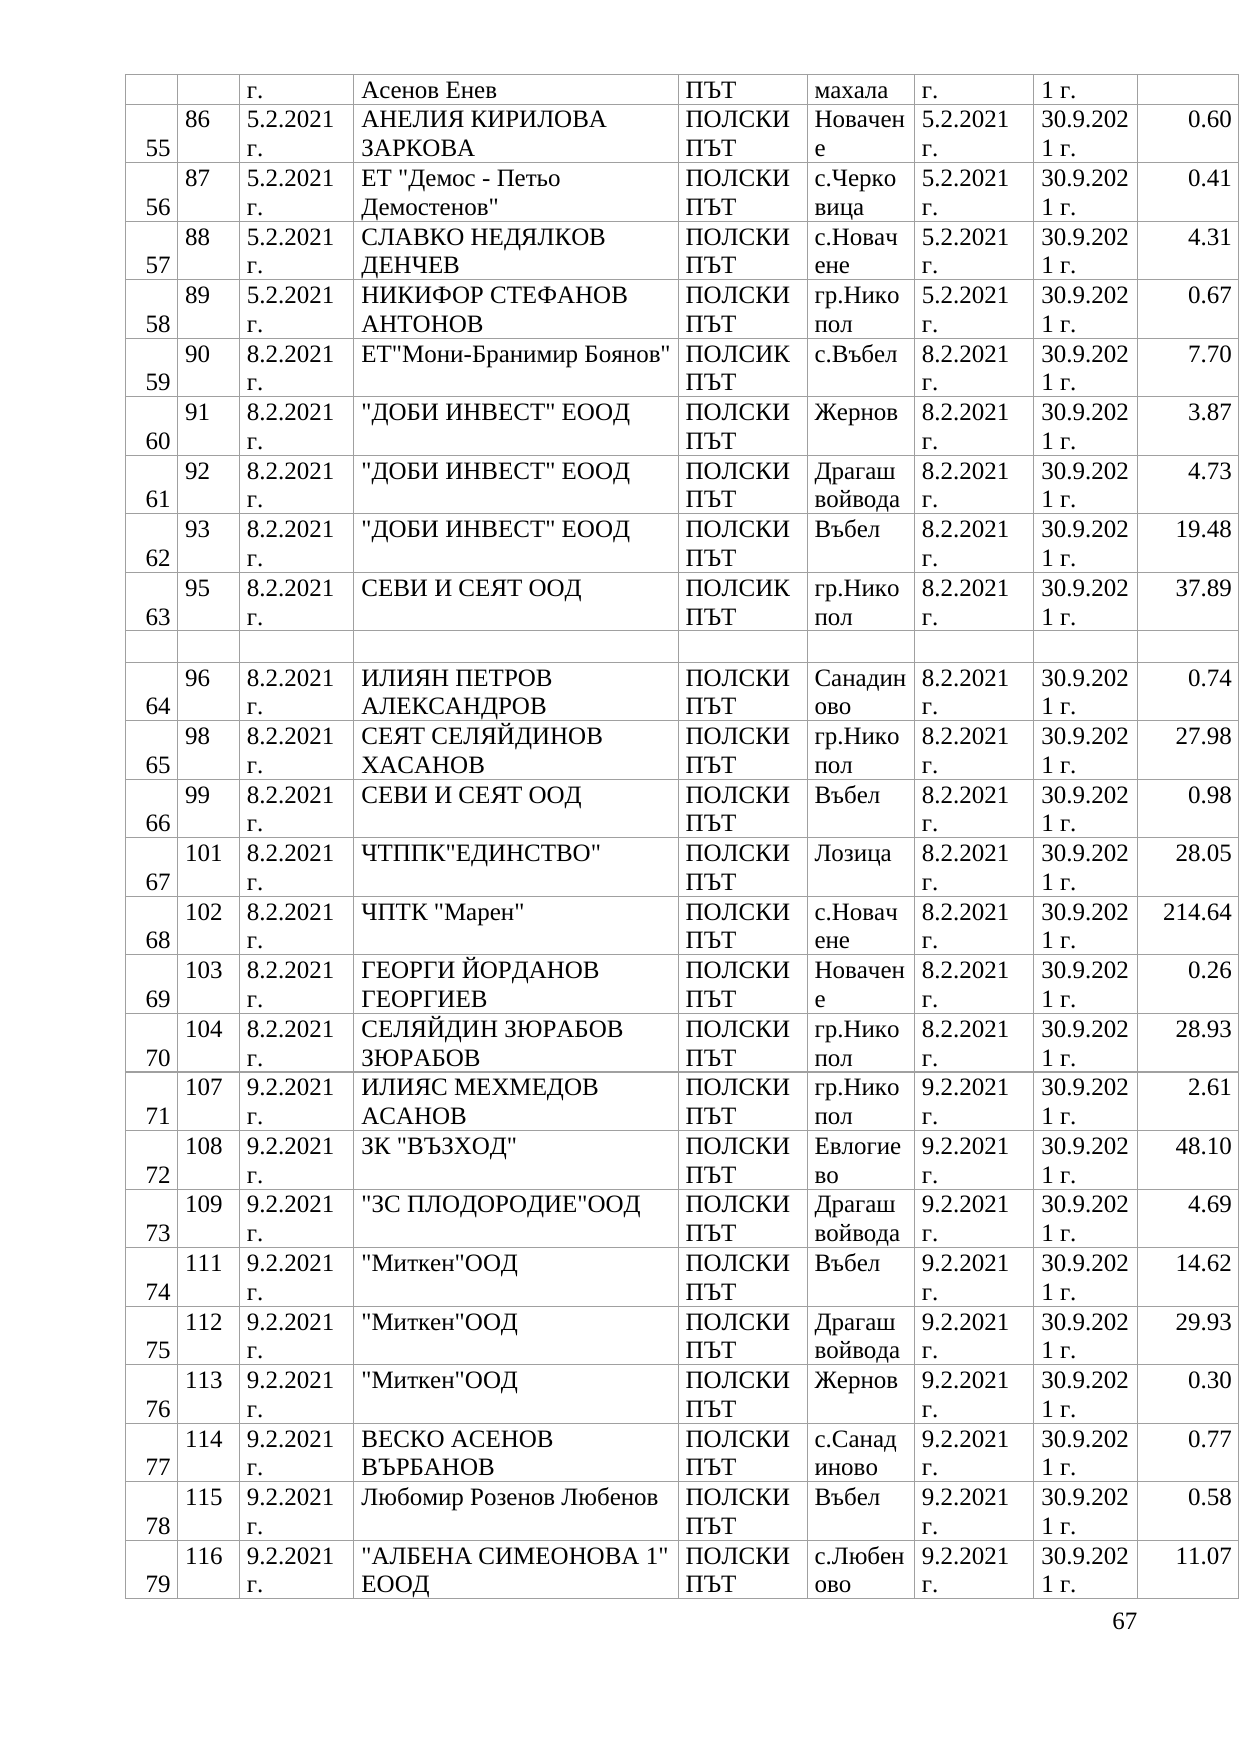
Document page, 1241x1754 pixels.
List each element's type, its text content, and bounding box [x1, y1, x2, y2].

table_cell ЧТППК"ЕДИНСТВО" [354, 838, 678, 896]
table_cell 30.9.2021 г. [1034, 573, 1137, 630]
table_cell 5.2.2021 г. [915, 163, 1033, 221]
table_cell махала [808, 75, 914, 103]
table_cell Драгаш войвода [808, 1307, 914, 1364]
table_cell ПОЛСИК ПЪТ [679, 573, 807, 630]
table_cell "АЛБЕНА СИМЕОНОВА 1" ЕООД [354, 1541, 678, 1598]
table_cell 9.2.2021 г. [915, 1073, 1033, 1130]
table_cell Лозица [808, 838, 914, 896]
table_cell 30.9.2021 г. [1034, 1482, 1137, 1540]
table_cell Асенов Енев [354, 75, 678, 103]
table_cell 116 [178, 1541, 239, 1598]
table_cell гр.Никопол [808, 721, 914, 779]
table_cell ПОЛСКИ ПЪТ [679, 1424, 807, 1481]
table_cell 8.2.2021 г. [240, 897, 353, 954]
table_cell 9.2.2021 г. [915, 1190, 1033, 1247]
table_cell 113 [178, 1365, 239, 1423]
table_cell 9.2.2021 г. [240, 1482, 353, 1540]
table_cell 29.93 [1138, 1307, 1238, 1364]
table_cell Евлогиево [808, 1131, 914, 1188]
table_cell "ДОБИ ИНВЕСТ" ЕООД [354, 397, 678, 455]
table_cell 91 [178, 397, 239, 455]
table_cell ПОЛСКИ ПЪТ [679, 1014, 807, 1071]
table_cell 30.9.2021 г. [1034, 163, 1137, 221]
table_cell 58 [126, 280, 177, 338]
table_cell 3.87 [1138, 397, 1238, 455]
table_cell ПОЛСКИ ПЪТ [679, 663, 807, 720]
table_cell 8.2.2021 г. [240, 514, 353, 572]
table_cell 93 [178, 514, 239, 572]
table_cell гр.Никопол [808, 573, 914, 630]
table_cell 11.07 [1138, 1541, 1238, 1598]
table_cell Въбел [808, 780, 914, 837]
table_cell 9.2.2021 г. [240, 1131, 353, 1188]
table_cell [679, 631, 807, 662]
table_cell ПОЛСКИ ПЪТ [679, 1365, 807, 1423]
table_cell 8.2.2021 г. [915, 721, 1033, 779]
table_cell [808, 631, 914, 662]
table_cell 55 [126, 105, 177, 162]
table_cell 30.9.2021 г. [1034, 1014, 1137, 1071]
table_cell 9.2.2021 г. [915, 1248, 1033, 1306]
table_cell 0.30 [1138, 1365, 1238, 1423]
table_cell [126, 631, 177, 662]
table_cell 2.61 [1138, 1073, 1238, 1130]
table_cell 8.2.2021 г. [915, 1014, 1033, 1071]
table_cell 5.2.2021 г. [915, 280, 1033, 338]
table_cell 30.9.2021 г. [1034, 105, 1137, 162]
table_cell ПОЛСКИ ПЪТ [679, 397, 807, 455]
table_cell Жернов [808, 397, 914, 455]
table_cell 0.26 [1138, 955, 1238, 1013]
table_cell 8.2.2021 г. [240, 721, 353, 779]
table_cell Жернов [808, 1365, 914, 1423]
table_cell "ДОБИ ИНВЕСТ" ЕООД [354, 456, 678, 513]
table_cell ПОЛСКИ ПЪТ [679, 163, 807, 221]
table_cell 69 [126, 955, 177, 1013]
table_cell ПОЛСКИ ПЪТ [679, 1482, 807, 1540]
table_cell 103 [178, 955, 239, 1013]
table_cell Драгаш войвода [808, 1190, 914, 1247]
table_cell гр.Никопол [808, 1014, 914, 1071]
table_cell 9.2.2021 г. [240, 1073, 353, 1130]
table_cell Санадиново [808, 663, 914, 720]
table_cell ГЕОРГИ ЙОРДАНОВ ГЕОРГИЕВ [354, 955, 678, 1013]
table_cell 30.9.2021 г. [1034, 1131, 1137, 1188]
table_cell Новачене [808, 105, 914, 162]
table_cell 76 [126, 1365, 177, 1423]
table_cell [178, 75, 239, 103]
table_cell с.Новачене [808, 897, 914, 954]
table_cell ЕТ "Демос - Петьо Демостенов" [354, 163, 678, 221]
table_cell ПОЛСКИ ПЪТ [679, 780, 807, 837]
table_cell 73 [126, 1190, 177, 1247]
table_cell гр.Никопол [808, 280, 914, 338]
table_cell 4.73 [1138, 456, 1238, 513]
table_cell 30.9.2021 г. [1034, 955, 1137, 1013]
table_cell гр.Никопол [808, 1073, 914, 1130]
table_cell 88 [178, 222, 239, 279]
table_cell [1138, 631, 1238, 662]
table_cell 8.2.2021 г. [915, 838, 1033, 896]
table_cell 9.2.2021 г. [915, 1482, 1033, 1540]
table_cell 30.9.2021 г. [1034, 1073, 1137, 1130]
table_cell 108 [178, 1131, 239, 1188]
table_cell 59 [126, 339, 177, 396]
table_cell 95 [178, 573, 239, 630]
table_cell СЕЯТ СЕЛЯЙДИНОВ ХАСАНОВ [354, 721, 678, 779]
table_cell 8.2.2021 г. [240, 339, 353, 396]
table_cell 9.2.2021 г. [240, 1248, 353, 1306]
table_cell 30.9.2021 г. [1034, 397, 1137, 455]
table_cell 9.2.2021 г. [915, 1365, 1033, 1423]
table_cell 104 [178, 1014, 239, 1071]
table_cell ПОЛСКИ ПЪТ [679, 456, 807, 513]
table_cell 74 [126, 1248, 177, 1306]
table_cell 72 [126, 1131, 177, 1188]
table_cell 30.9.2021 г. [1034, 1248, 1137, 1306]
table_cell [1034, 631, 1137, 662]
table_cell НИКИФОР СТЕФАНОВ АНТОНОВ [354, 280, 678, 338]
table_cell 8.2.2021 г. [915, 514, 1033, 572]
table_cell [915, 631, 1033, 662]
table_cell с.Въбел [808, 339, 914, 396]
table_cell 0.58 [1138, 1482, 1238, 1540]
table_cell 67 [126, 838, 177, 896]
table_cell 107 [178, 1073, 239, 1130]
table_cell 30.9.2021 г. [1034, 663, 1137, 720]
table_cell 30.9.2021 г. [1034, 1541, 1137, 1598]
table_cell 1 г. [1034, 75, 1137, 103]
table_cell СЛАВКО НЕДЯЛКОВ ДЕНЧЕВ [354, 222, 678, 279]
table_cell 57 [126, 222, 177, 279]
table_cell ПОЛСКИ ПЪТ [679, 1190, 807, 1247]
table_cell 5.2.2021 г. [915, 222, 1033, 279]
table_cell 30.9.2021 г. [1034, 222, 1137, 279]
table_cell 9.2.2021 г. [240, 1365, 353, 1423]
table_cell "Миткен"ООД [354, 1365, 678, 1423]
table_cell 8.2.2021 г. [240, 955, 353, 1013]
table_cell 99 [178, 780, 239, 837]
table_cell [126, 75, 177, 103]
table_cell ВЕСКО АСЕНОВ ВЪРБАНОВ [354, 1424, 678, 1481]
table_cell СЕВИ И СЕЯТ ООД [354, 780, 678, 837]
table_cell "ДОБИ ИНВЕСТ" ЕООД [354, 514, 678, 572]
table_cell 0.60 [1138, 105, 1238, 162]
table_cell 77 [126, 1424, 177, 1481]
table_cell Въбел [808, 1482, 914, 1540]
table_cell "Миткен"ООД [354, 1248, 678, 1306]
table_cell ИЛИЯН ПЕТРОВ АЛЕКСАНДРОВ [354, 663, 678, 720]
table_cell 101 [178, 838, 239, 896]
table_cell 5.2.2021 г. [240, 222, 353, 279]
table_cell ПОЛСКИ ПЪТ [679, 105, 807, 162]
table_cell 14.62 [1138, 1248, 1238, 1306]
table_cell 92 [178, 456, 239, 513]
table_cell "Миткен"ООД [354, 1307, 678, 1364]
table_cell 30.9.2021 г. [1034, 1365, 1137, 1423]
table_cell 56 [126, 163, 177, 221]
table_cell 8.2.2021 г. [915, 456, 1033, 513]
table_cell 68 [126, 897, 177, 954]
table_cell г. [240, 75, 353, 103]
table_cell 7.70 [1138, 339, 1238, 396]
table_cell 30.9.2021 г. [1034, 897, 1137, 954]
table_cell 30.9.2021 г. [1034, 1190, 1137, 1247]
table_cell 66 [126, 780, 177, 837]
table_cell 8.2.2021 г. [240, 456, 353, 513]
table_cell СЕЛЯЙДИН ЗЮРАБОВ ЗЮРАБОВ [354, 1014, 678, 1071]
table_cell 5.2.2021 г. [240, 163, 353, 221]
table_cell ПОЛСКИ ПЪТ [679, 1307, 807, 1364]
table_cell 79 [126, 1541, 177, 1598]
table_cell 30.9.2021 г. [1034, 780, 1137, 837]
table_cell 5.2.2021 г. [240, 105, 353, 162]
table_cell с.Новачене [808, 222, 914, 279]
table_cell СЕВИ И СЕЯТ ООД [354, 573, 678, 630]
table_cell 5.2.2021 г. [915, 105, 1033, 162]
table_cell 63 [126, 573, 177, 630]
table_cell 9.2.2021 г. [915, 1131, 1033, 1188]
table_cell 37.89 [1138, 573, 1238, 630]
table_cell 8.2.2021 г. [915, 397, 1033, 455]
table_cell 30.9.2021 г. [1034, 456, 1137, 513]
table_cell 9.2.2021 г. [240, 1307, 353, 1364]
table_cell ПЪТ [679, 75, 807, 103]
table_cell 102 [178, 897, 239, 954]
table_cell ПОЛСКИ ПЪТ [679, 1541, 807, 1598]
table_cell 61 [126, 456, 177, 513]
table_cell 4.31 [1138, 222, 1238, 279]
table_cell 8.2.2021 г. [240, 397, 353, 455]
table_cell Въбел [808, 1248, 914, 1306]
table_cell 112 [178, 1307, 239, 1364]
table_cell 78 [126, 1482, 177, 1540]
table_cell 0.98 [1138, 780, 1238, 837]
table_cell ПОЛСКИ ПЪТ [679, 838, 807, 896]
table_cell 48.10 [1138, 1131, 1238, 1188]
table_cell 71 [126, 1073, 177, 1130]
table_cell 8.2.2021 г. [240, 573, 353, 630]
table_cell 30.9.2021 г. [1034, 280, 1137, 338]
table_cell 96 [178, 663, 239, 720]
table_cell 0.77 [1138, 1424, 1238, 1481]
table_cell 8.2.2021 г. [915, 573, 1033, 630]
table_cell 5.2.2021 г. [240, 280, 353, 338]
table_cell 87 [178, 163, 239, 221]
table_cell 60 [126, 397, 177, 455]
table_cell 4.69 [1138, 1190, 1238, 1247]
table_cell 30.9.2021 г. [1034, 721, 1137, 779]
table_cell г. [915, 75, 1033, 103]
table_cell 8.2.2021 г. [240, 663, 353, 720]
table_cell ЧПТК "Марен" [354, 897, 678, 954]
table_cell ПОЛСКИ ПЪТ [679, 1131, 807, 1188]
table_cell 9.2.2021 г. [240, 1424, 353, 1481]
table_cell 27.98 [1138, 721, 1238, 779]
table_cell ПОЛСКИ ПЪТ [679, 222, 807, 279]
table_cell Драгаш войвода [808, 456, 914, 513]
table_cell 75 [126, 1307, 177, 1364]
table_cell 111 [178, 1248, 239, 1306]
table_cell [354, 631, 678, 662]
table_cell 214.64 [1138, 897, 1238, 954]
table_cell 98 [178, 721, 239, 779]
table_cell 89 [178, 280, 239, 338]
table_cell ПОЛСКИ ПЪТ [679, 897, 807, 954]
table_cell 65 [126, 721, 177, 779]
table_cell 64 [126, 663, 177, 720]
table_cell 19.48 [1138, 514, 1238, 572]
table_cell АНЕЛИЯ КИРИЛОВА ЗАРКОВА [354, 105, 678, 162]
table_cell 8.2.2021 г. [915, 663, 1033, 720]
table_cell 8.2.2021 г. [915, 339, 1033, 396]
table_cell "ЗС ПЛОДОРОДИЕ"ООД [354, 1190, 678, 1247]
table_cell 9.2.2021 г. [915, 1307, 1033, 1364]
table_cell ПОЛСКИ ПЪТ [679, 721, 807, 779]
table_cell 0.74 [1138, 663, 1238, 720]
table_cell [1138, 75, 1238, 103]
table_cell с.Санадиново [808, 1424, 914, 1481]
table_cell с.Черковица [808, 163, 914, 221]
table_cell ПОЛСКИ ПЪТ [679, 1073, 807, 1130]
table_cell Новачене [808, 955, 914, 1013]
table_cell ЕТ"Мони-Бранимир Боянов" [354, 339, 678, 396]
table_cell ЗК "ВЪЗХОД" [354, 1131, 678, 1188]
table_cell 0.67 [1138, 280, 1238, 338]
table_cell Любомир Розенов Любенов [354, 1482, 678, 1540]
table_cell 9.2.2021 г. [915, 1541, 1033, 1598]
table_cell 8.2.2021 г. [240, 838, 353, 896]
table_cell 30.9.2021 г. [1034, 339, 1137, 396]
table_cell 30.9.2021 г. [1034, 514, 1137, 572]
table_cell 86 [178, 105, 239, 162]
table_cell 90 [178, 339, 239, 396]
table_cell 8.2.2021 г. [915, 780, 1033, 837]
table_cell 8.2.2021 г. [915, 955, 1033, 1013]
table_cell 115 [178, 1482, 239, 1540]
table_cell 109 [178, 1190, 239, 1247]
table_cell 9.2.2021 г. [240, 1190, 353, 1247]
table_cell с.Любеново [808, 1541, 914, 1598]
table_cell 30.9.2021 г. [1034, 1424, 1137, 1481]
table_cell [240, 631, 353, 662]
table_cell 8.2.2021 г. [240, 1014, 353, 1071]
table_cell ПОЛСКИ ПЪТ [679, 1248, 807, 1306]
table_cell ПОЛСКИ ПЪТ [679, 514, 807, 572]
table_cell 8.2.2021 г. [240, 780, 353, 837]
table_cell 28.05 [1138, 838, 1238, 896]
table_cell Въбел [808, 514, 914, 572]
table_cell ПОЛСИК ПЪТ [679, 339, 807, 396]
table_cell 9.2.2021 г. [240, 1541, 353, 1598]
table_cell 28.93 [1138, 1014, 1238, 1071]
table_cell ПОЛСКИ ПЪТ [679, 955, 807, 1013]
table_cell 8.2.2021 г. [915, 897, 1033, 954]
table_cell ПОЛСКИ ПЪТ [679, 280, 807, 338]
table_cell 9.2.2021 г. [915, 1424, 1033, 1481]
table_cell 114 [178, 1424, 239, 1481]
table_cell 30.9.2021 г. [1034, 1307, 1137, 1364]
table_cell 0.41 [1138, 163, 1238, 221]
table_cell [178, 631, 239, 662]
table_cell ИЛИЯС МЕХМЕДОВ АСАНОВ [354, 1073, 678, 1130]
table_cell 30.9.2021 г. [1034, 838, 1137, 896]
table_cell 62 [126, 514, 177, 572]
table_cell 70 [126, 1014, 177, 1071]
